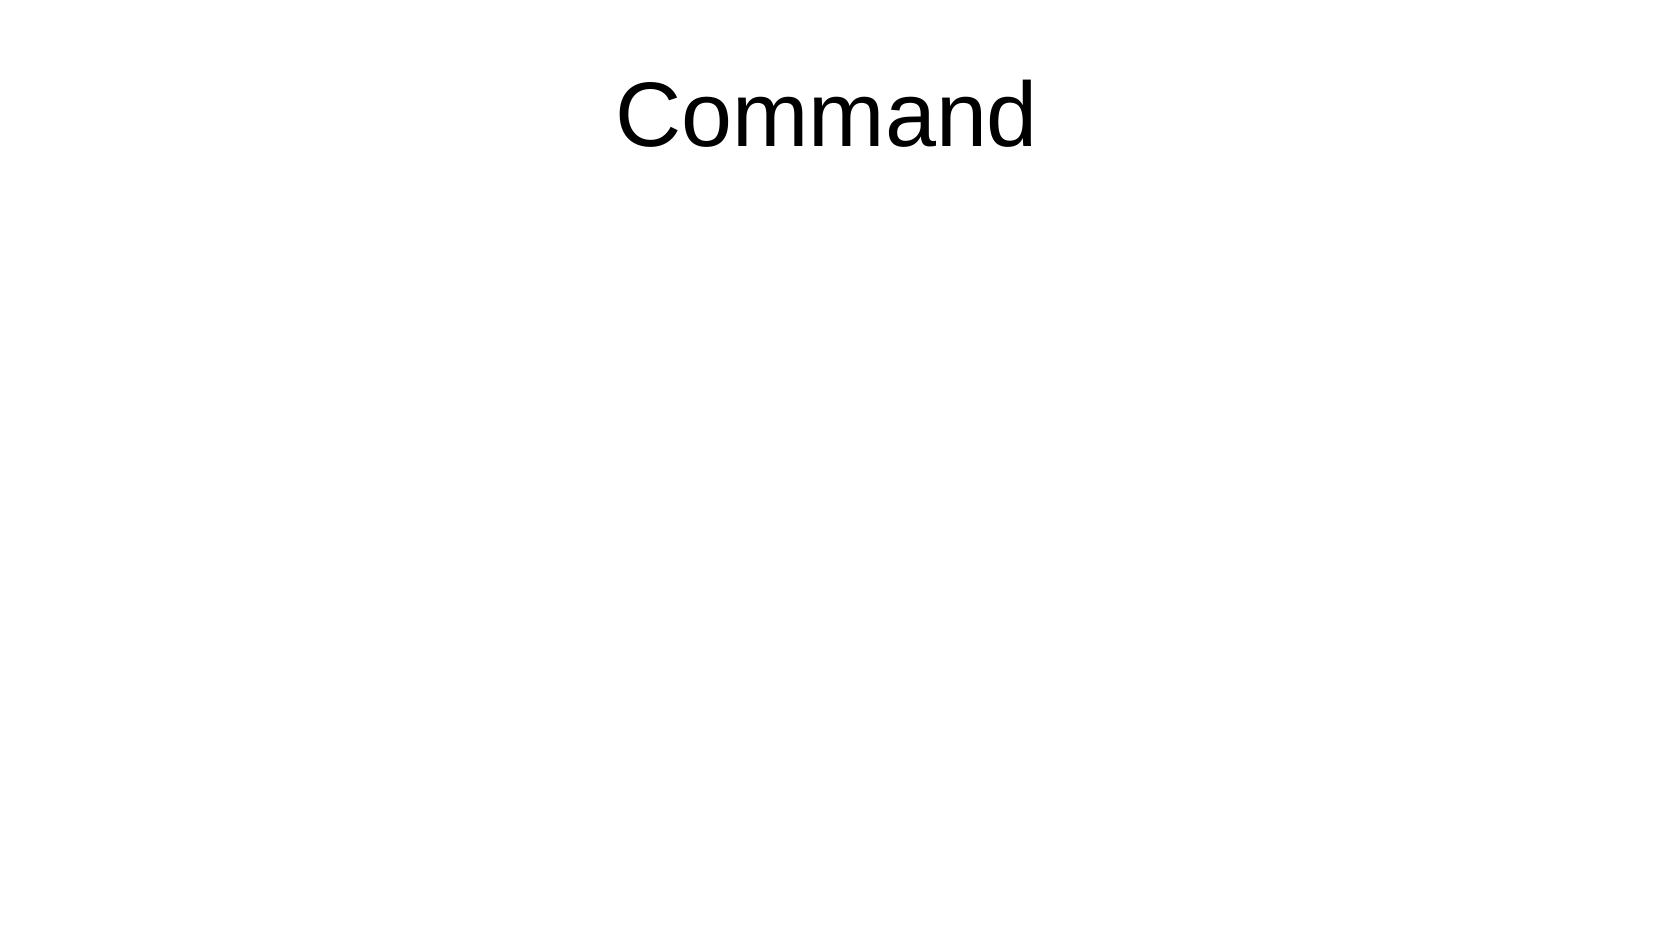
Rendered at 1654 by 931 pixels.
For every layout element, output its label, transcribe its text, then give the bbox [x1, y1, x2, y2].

title Command [82, 37, 1571, 193]
